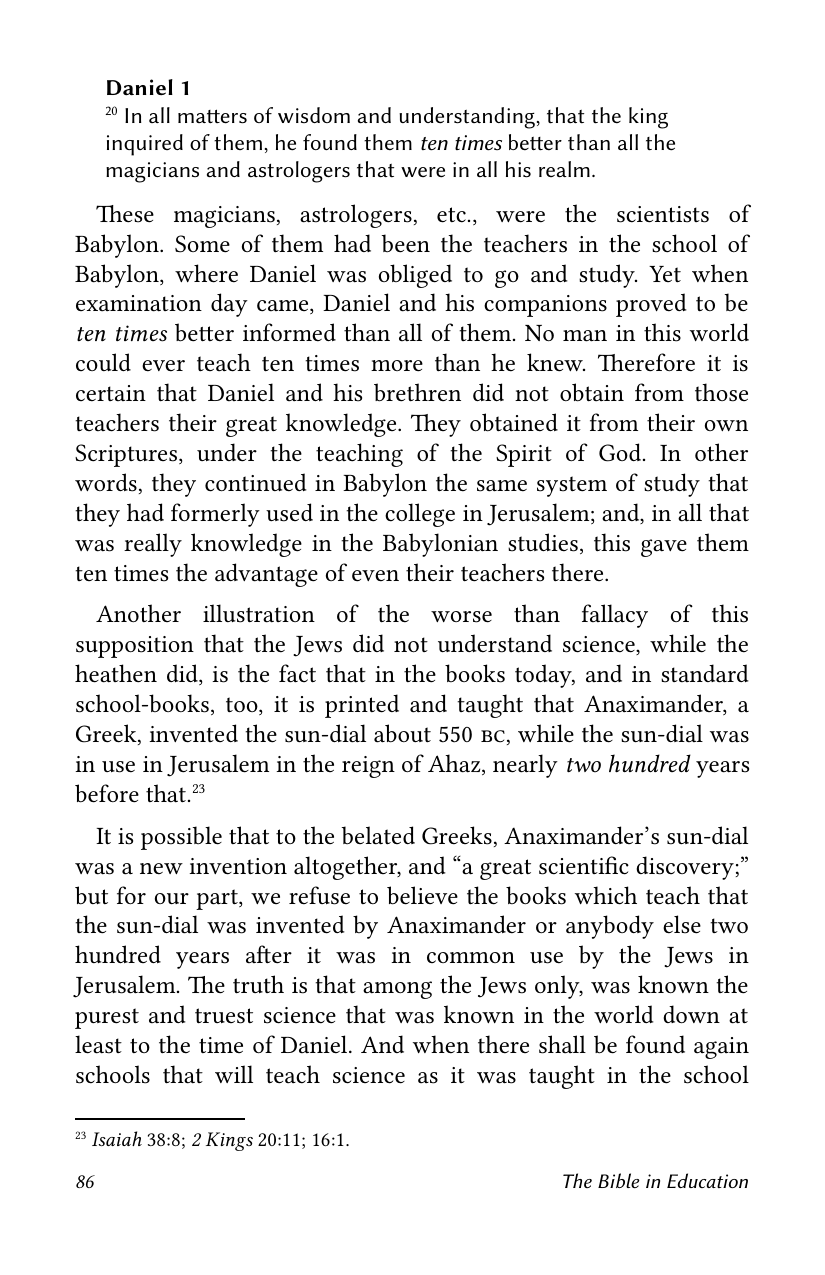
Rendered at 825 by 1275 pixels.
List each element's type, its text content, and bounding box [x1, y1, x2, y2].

text Isaiah 38:8; 2 Kings 20:11; 16:1. [75, 1128, 750, 1152]
text 20 In all matters of wisdom and understanding, that the king inquired of them, he found them ten times better than all the magicians and astrologers that were in all his realm. [105, 103, 720, 183]
text These magicians, astrologers, etc., were the scientists of Babylon. Some of them had been the teachers in the school of Babylon, where Daniel was obliged to go and study. Yet when examination day came, Daniel and his companions proved to be ten times better informed than all of them. No man in this world could ever teach ten times more than he knew. Therefore it is certain that Daniel and his brethren did not obtain from those teachers their great knowledge. They obtained it from their own Scriptures, under the teaching of the Spirit of God. In other words, they continued in Babylon the same system of study that they had formerly used in the college in Jerusalem; and, in all that was really knowledge in the Babylonian studies, this gave them ten times the advantage of even their teachers there. [75, 200, 750, 587]
text Daniel 1 [105, 75, 750, 101]
text Another illustration of the worse than fallacy of this supposition that the Jews did not understand science, while the heathen did, is the fact that in the books today, and in standard school-books, too, it is printed and taught that Anaximander, a Greek, invented the sun-dial about 550 BC, while the sun-dial was in use in Jerusalem in the reign of Ahaz, nearly two hundred years before that. [75, 601, 750, 808]
text It is possible that to the belated Greeks, Anaximander’s sun-dial was a new invention altogether, and “a great scientific discovery;” but for our part, we refuse to believe the books which teach that the sun-dial was invented by Anaximander or anybody else two hundred years after it was in common use by the Jews in Jerusalem. The truth is that among the Jews only, was known the purest and truest science that was known in the world down at least to the time of Daniel. And when there shall be found again schools that will teach science as it was taught in the school [75, 822, 750, 1089]
